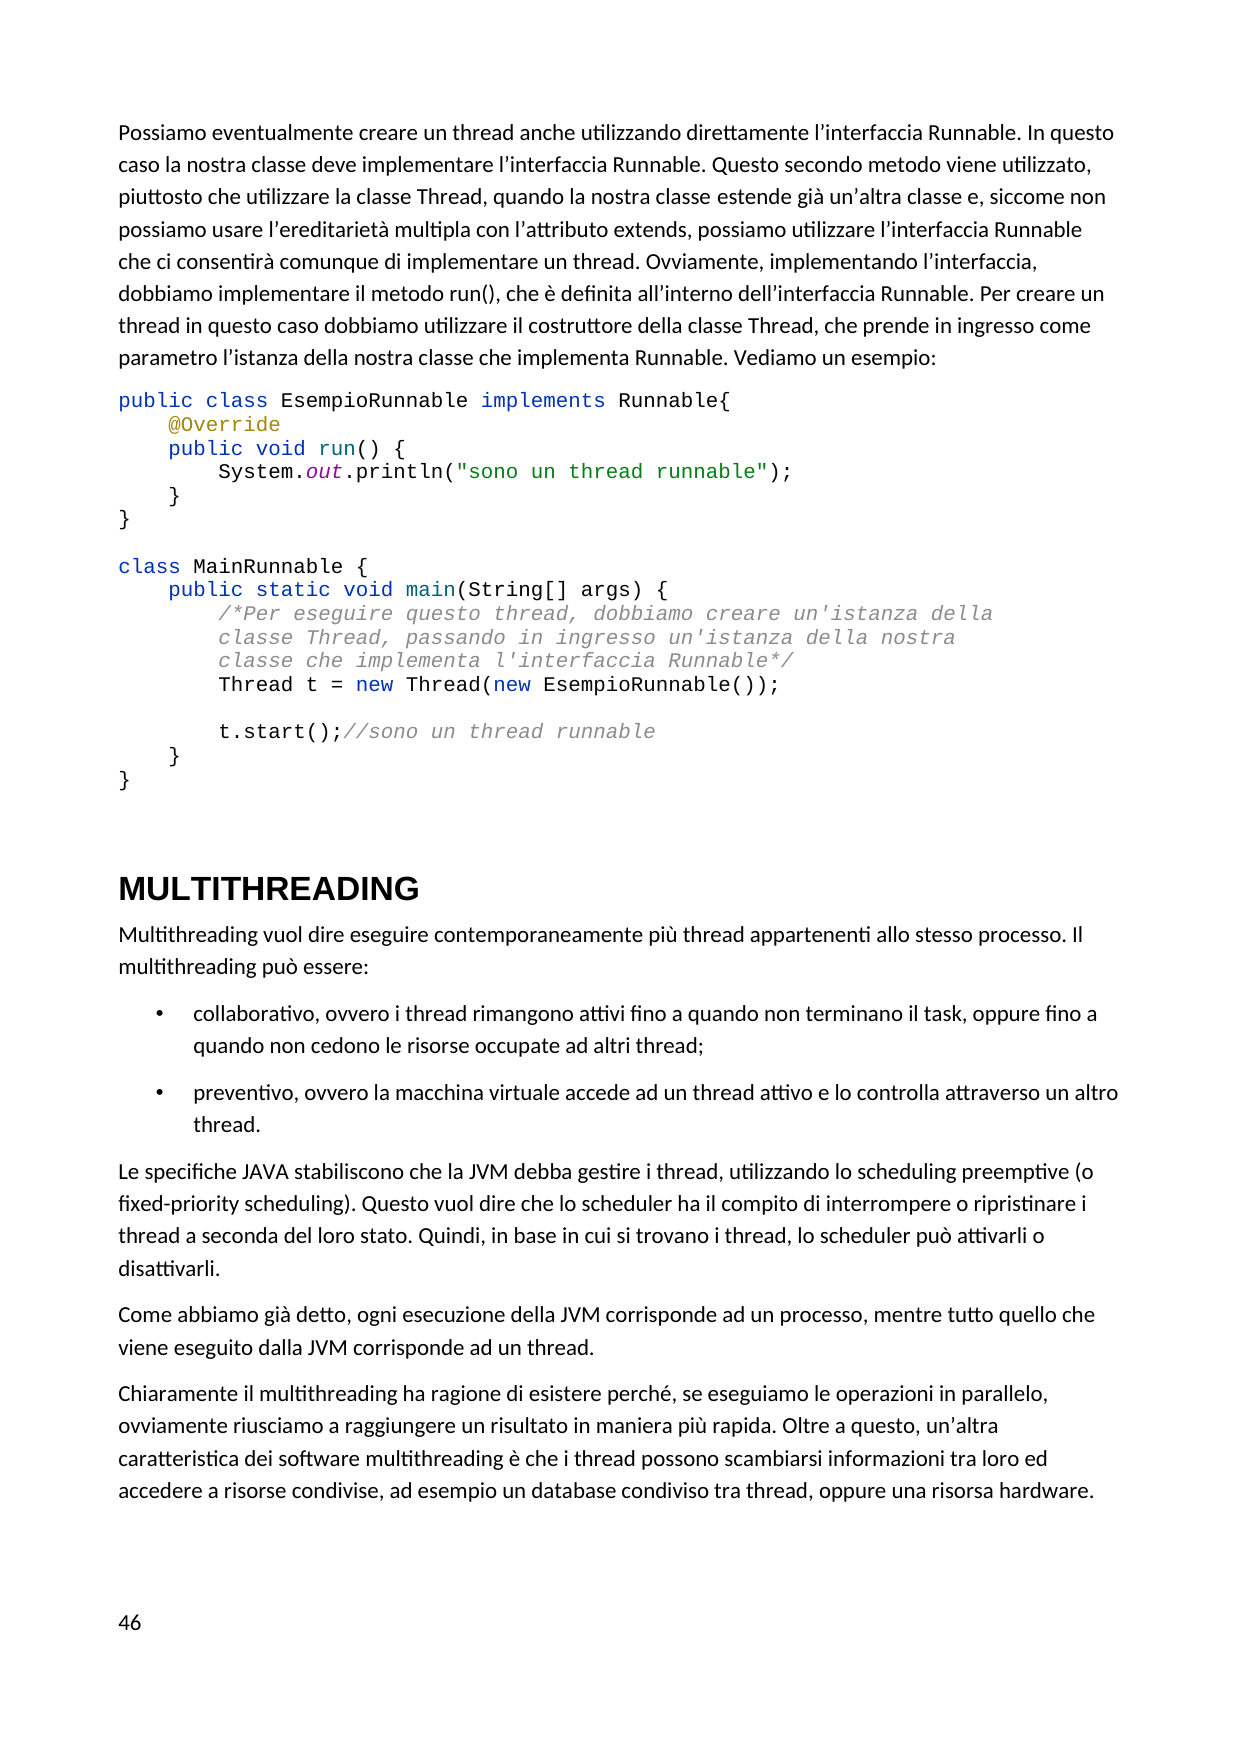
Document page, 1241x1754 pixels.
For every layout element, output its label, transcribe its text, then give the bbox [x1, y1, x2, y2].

text Le specifiche JAVA stabiliscono che la JVM debba gestire i thread, utilizzando lo scheduling preemptive (o fixed-priority scheduling). Questo vuol dire che lo scheduler ha il compito di interrompere o ripristinare i thread a seconda del loro stato. Quindi, in base in cui si trovano i thread, lo scheduler può attivarli o disattivarli. [118, 1157, 1122, 1282]
list preventivo, ovvero la macchina virtuale accede ad un thread attivo e lo controlla attraverso un altro thread. [156, 1078, 1122, 1138]
text Multithreading vuol dire eseguire contemporaneamente più thread appartenenti allo stesso processo. Il multithreading può essere: [118, 920, 1122, 980]
text public class EsempioRunnable implements Runnable{ @Override public void run() { System.out.println("sono un thread runnable"); } } class MainRunnable { public static void main(String[] args) { /*Per eseguire questo thread, dobbiamo creare un'istanza della classe Thread, passando in ingresso un'istanza della nostra classe che implementa l'interfaccia Runnable*/ Thread t = new Thread(new EsempioRunnable()); t.start();//sono un thread runnable } } [118, 390, 1122, 792]
text Chiaramente il multithreading ha ragione di esistere perché, se eseguiamo le operazioni in parallelo, ovviamente riusciamo a raggiungere un risultato in maniera più rapida. Oltre a questo, un’altra caratteristica dei software multithreading è che i thread possono scambiarsi informazioni tra loro ed accedere a risorse condivise, ad esempio un database condiviso tra thread, oppure una risorsa hardware. [118, 1379, 1122, 1504]
text Come abbiamo già detto, ogni esecuzione della JVM corrisponde ad un processo, mentre tutto quello che viene eseguito dalla JVM corrisponde ad un thread. [118, 1300, 1122, 1361]
text Possiamo eventualmente creare un thread anche utilizzando direttamente l’interfaccia Runnable. In questo caso la nostra classe deve implementare l’interfaccia Runnable. Questo secondo metodo viene utilizzato, piuttosto che utilizzare la classe Thread, quando la nostra classe estende già un’altra classe e, siccome non possiamo usare l’ereditarietà multipla con l’attributo extends, possiamo utilizzare l’interfaccia Runnable che ci consentirà comunque di implementare un thread. Ovviamente, implementando l’interfaccia, dobbiamo implementare il metodo run(), che è definita all’interno dell’interfaccia Runnable. Per creare un thread in questo caso dobbiamo utilizzare il costruttore della classe Thread, che prende in ingresso come parametro l’istanza della nostra classe che implementa Runnable. Vediamo un esempio: [118, 118, 1122, 371]
list collaborativo, ovvero i thread rimangono attivi fino a quando non terminano il task, oppure fino a quando non cedono le risorse occupate ad altri thread; [156, 999, 1122, 1059]
subtitle MULTITHREADING [118, 869, 1122, 908]
